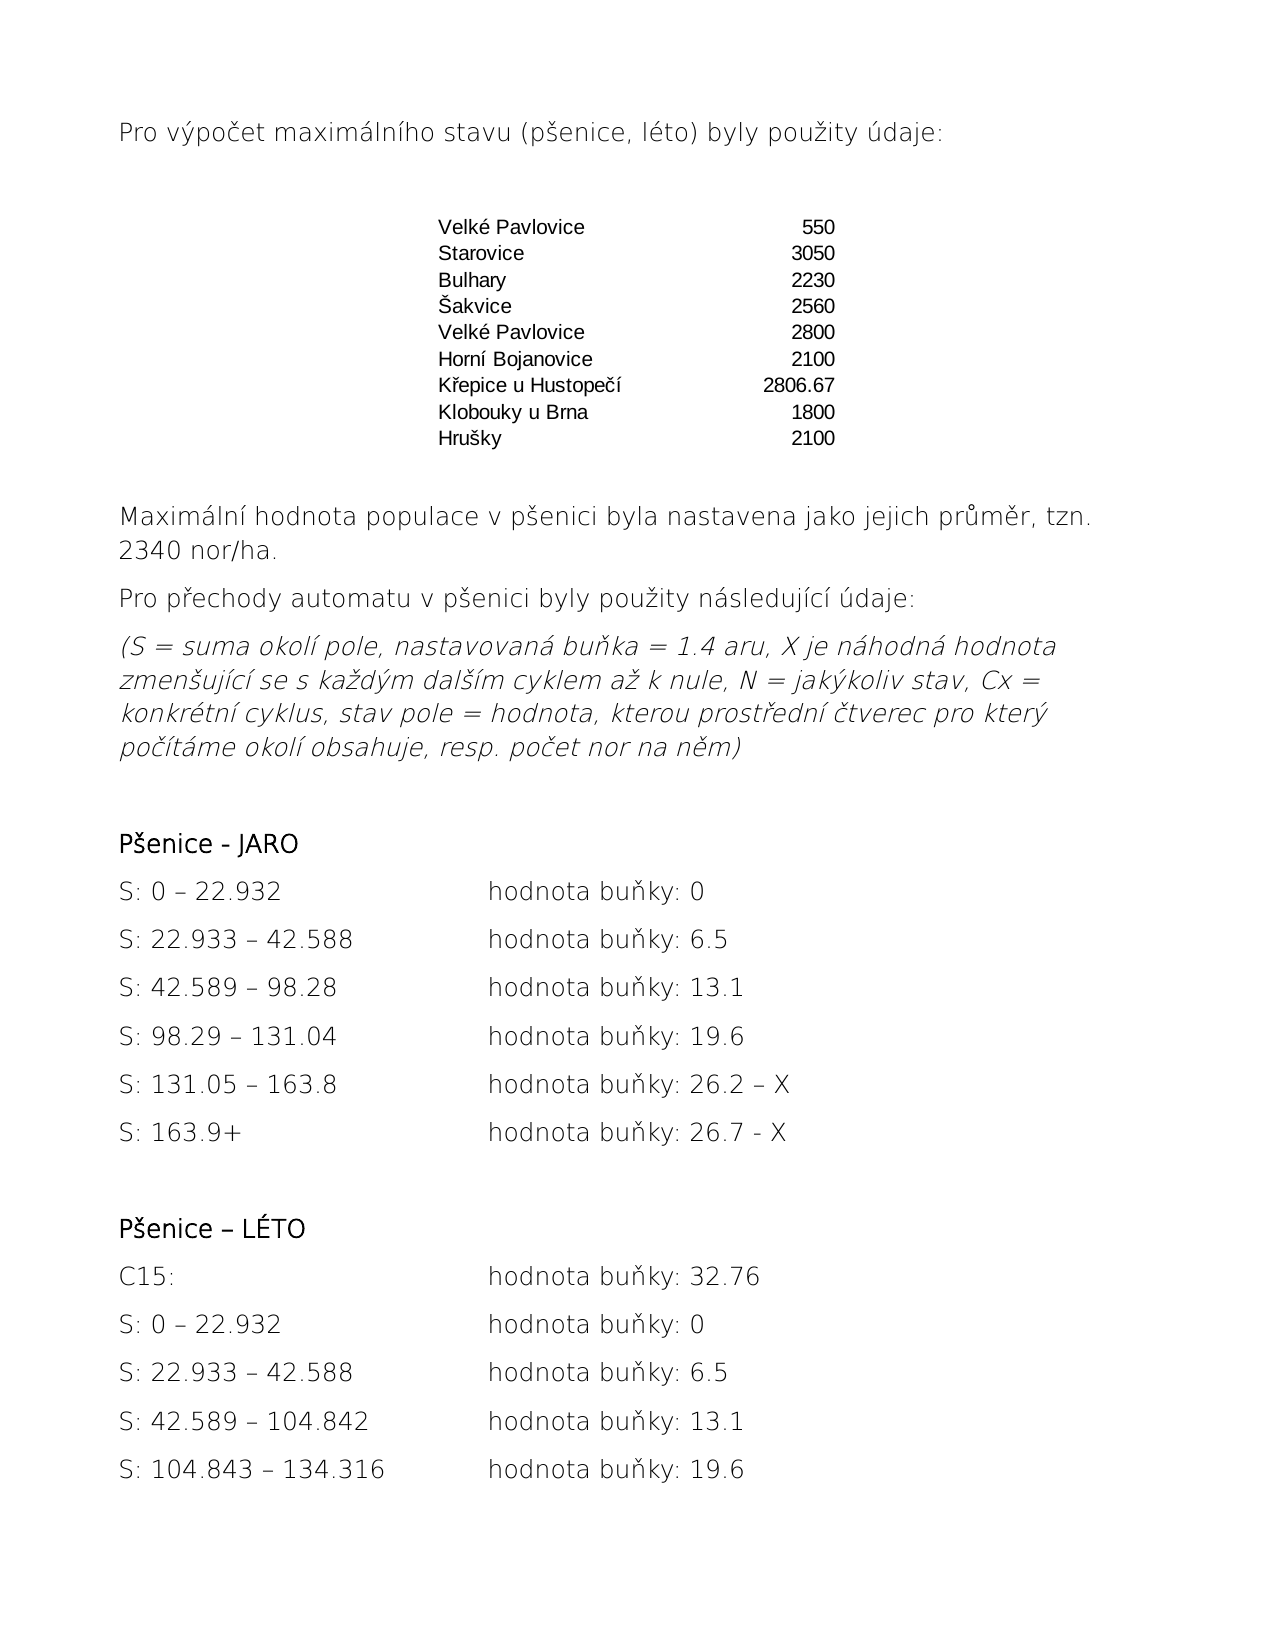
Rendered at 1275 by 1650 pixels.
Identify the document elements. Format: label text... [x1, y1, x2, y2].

text C15: hodnota buňky: 32.76 [118, 1262, 1157, 1292]
text S: 131.05 – 163.8 hodnota buňky: 26.2 – X [118, 1070, 1157, 1099]
text Pro výpočet maximálního stavu (pšenice, léto) byly použity údaje: [118, 118, 1157, 147]
text S: 0 – 22.932 hodnota buňky: 0 [118, 877, 1157, 907]
text Pro přechody automatu v pšenici byly použity následující údaje: [118, 584, 1157, 613]
text S: 22.933 – 42.588 hodnota buňky: 6.5 [118, 926, 1157, 955]
text S: 98.29 – 131.04 hodnota buňky: 19.6 [118, 1022, 1157, 1051]
text S: 163.9+ hodnota buňky: 26.7 - X [118, 1118, 1157, 1147]
text S: 22.933 – 42.588 hodnota buňky: 6.5 [118, 1359, 1157, 1388]
text (S = suma okolí pole, nastavovaná buňka = 1.4 aru, X je náhodná hodnota zmenšující se s každým dalším cyklem až k nule, N = jakýkoliv stav, Cx = konkrétní cyklus, stav pole = hodnota, kterou prostřední čtverec pro který počítáme okolí obsahuje, resp. počet nor na něm) [118, 632, 1157, 762]
text Pšenice - JARO [118, 829, 1157, 858]
text S: 42.589 – 104.842 hodnota buňky: 13.1 [118, 1407, 1157, 1436]
text S: 104.843 – 134.316 hodnota buňky: 19.6 [118, 1455, 1157, 1484]
text S: 0 – 22.932 hodnota buňky: 0 [118, 1311, 1157, 1340]
text S: 42.589 – 98.28 hodnota buňky: 13.1 [118, 974, 1157, 1003]
text Maximální hodnota populace v pšenici byla nastavena jako jejich průměr, tzn. 2340 nor/ha. [118, 503, 1157, 565]
text Pšenice – LÉTO [118, 1214, 1157, 1243]
